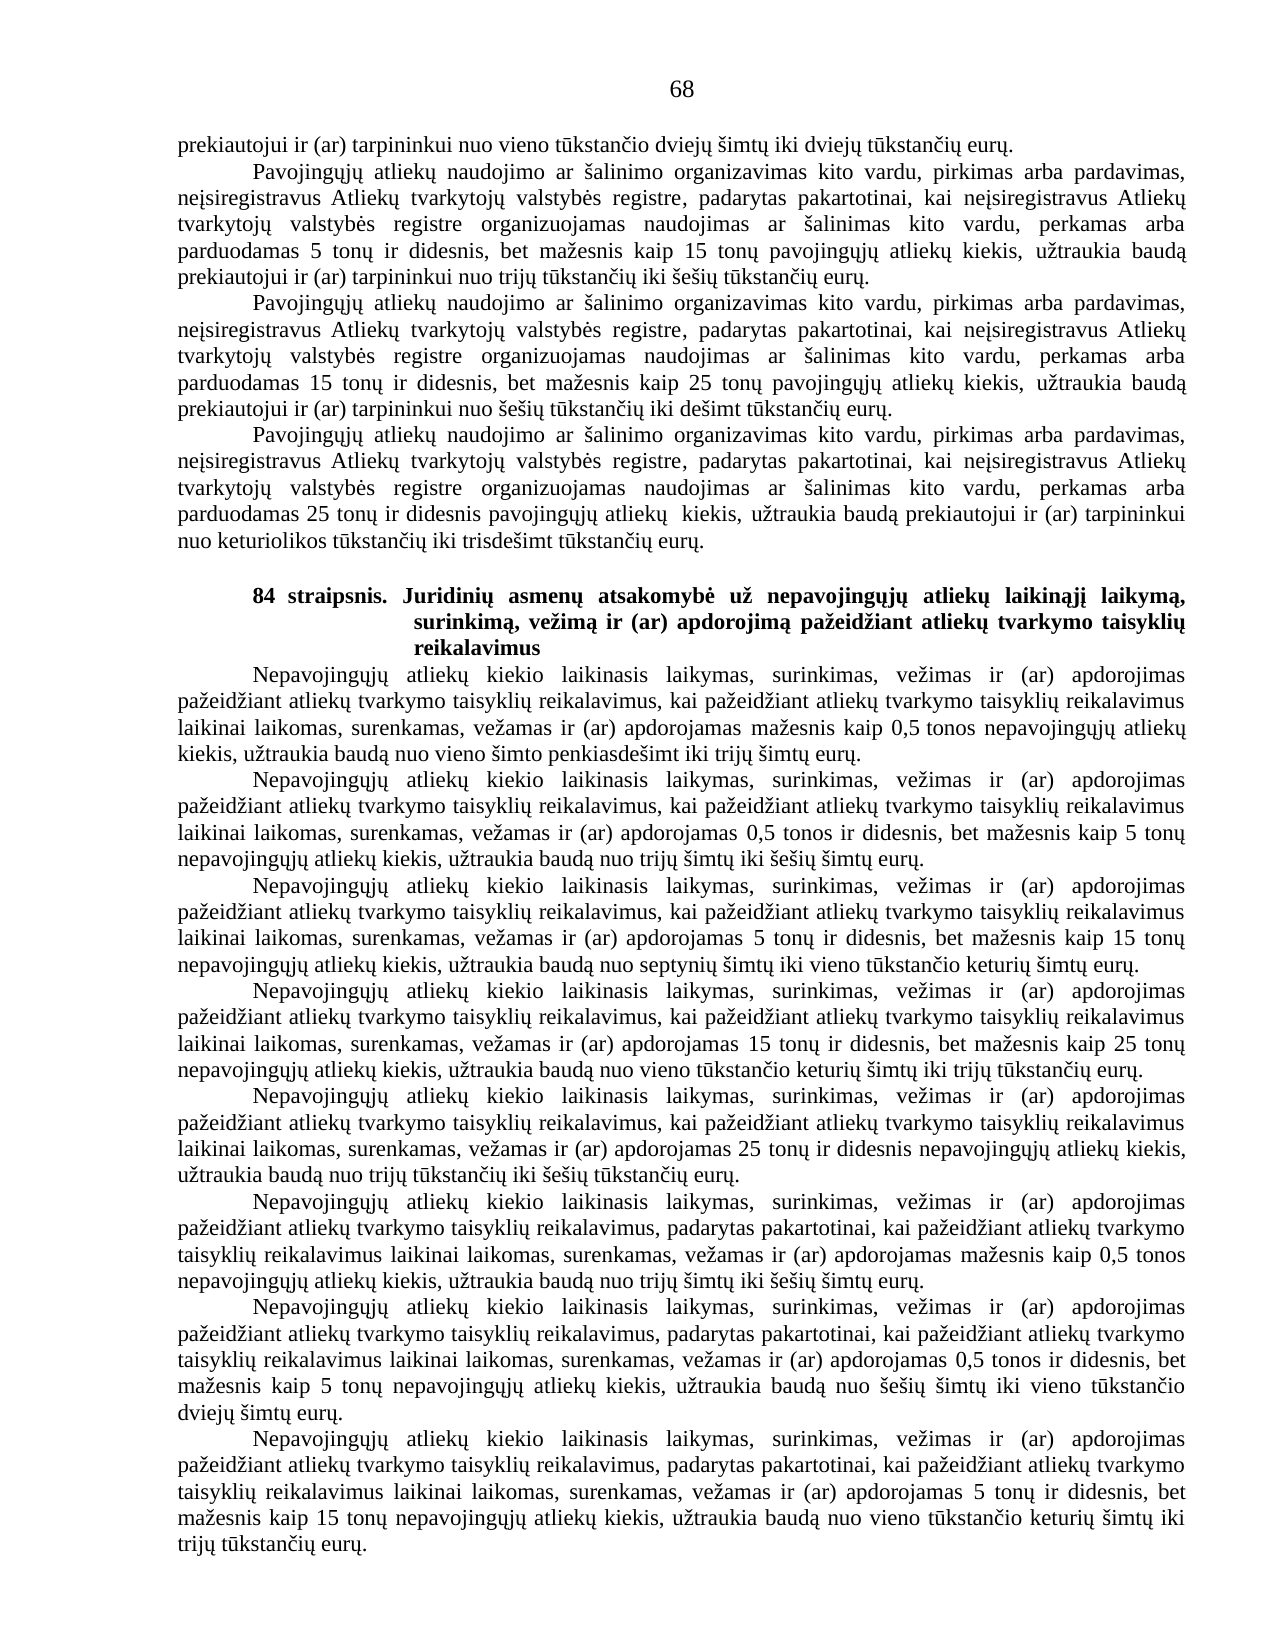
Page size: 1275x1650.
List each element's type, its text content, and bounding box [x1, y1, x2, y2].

text Nepavojingųjų atliekų kiekio laikinasis laikymas, surinkimas, vežimas ir (ar) apdorojimas pažeidžiant atliekų tvarkymo taisyklių reikalavimus, padarytas pakartotinai, kai pažeidžiant atliekų tvarkymo taisyklių reikalavimus laikinai laikomas, surenkamas, vežamas ir (ar) apdorojamas 5 tonų ir didesnis, bet mažesnis kaip 15 tonų nepavojingųjų atliekų kiekis, užtraukia baudą nuo vieno tūkstančio keturių šimtų iki trijų tūkstančių eurų. [177, 1425, 1186, 1557]
text 84 straipsnis. Juridinių asmenų atsakomybė už nepavojingųjų atliekų laikinąjį laikymą, surinkimą, vežimą ir (ar) apdorojimą pažeidžiant atliekų tvarkymo taisyklių reikalavimus [252, 582, 1186, 661]
text Pavojingųjų atliekų naudojimo ar šalinimo organizavimas kito vardu, pirkimas arba pardavimas, neįsiregistravus Atliekų tvarkytojų valstybės registre, padarytas pakartotinai, kai neįsiregistravus Atliekų tvarkytojų valstybės registre organizuojamas naudojimas ar šalinimas kito vardu, perkamas arba parduodamas 15 tonų ir didesnis, bet mažesnis kaip 25 tonų pavojingųjų atliekų kiekis, užtraukia baudą prekiautojui ir (ar) tarpininkui nuo šešių tūkstančių iki dešimt tūkstančių eurų. [177, 289, 1186, 421]
text Nepavojingųjų atliekų kiekio laikinasis laikymas, surinkimas, vežimas ir (ar) apdorojimas pažeidžiant atliekų tvarkymo taisyklių reikalavimus, kai pažeidžiant atliekų tvarkymo taisyklių reikalavimus laikinai laikomas, surenkamas, vežamas ir (ar) apdorojamas 25 tonų ir didesnis nepavojingųjų atliekų kiekis, užtraukia baudą nuo trijų tūkstančių iki šešių tūkstančių eurų. [177, 1082, 1186, 1188]
text Nepavojingųjų atliekų kiekio laikinasis laikymas, surinkimas, vežimas ir (ar) apdorojimas pažeidžiant atliekų tvarkymo taisyklių reikalavimus, kai pažeidžiant atliekų tvarkymo taisyklių reikalavimus laikinai laikomas, surenkamas, vežamas ir (ar) apdorojamas mažesnis kaip 0,5 tonos nepavojingųjų atliekų kiekis, užtraukia baudą nuo vieno šimto penkiasdešimt iki trijų šimtų eurų. [177, 661, 1186, 766]
text Pavojingųjų atliekų naudojimo ar šalinimo organizavimas kito vardu, pirkimas arba pardavimas, neįsiregistravus Atliekų tvarkytojų valstybės registre, padarytas pakartotinai, kai neįsiregistravus Atliekų tvarkytojų valstybės registre organizuojamas naudojimas ar šalinimas kito vardu, perkamas arba parduodamas 25 tonų ir didesnis pavojingųjų atliekų kiekis, užtraukia baudą prekiautojui ir (ar) tarpininkui nuo keturiolikos tūkstančių iki trisdešimt tūkstančių eurų. [177, 421, 1186, 553]
text Nepavojingųjų atliekų kiekio laikinasis laikymas, surinkimas, vežimas ir (ar) apdorojimas pažeidžiant atliekų tvarkymo taisyklių reikalavimus, kai pažeidžiant atliekų tvarkymo taisyklių reikalavimus laikinai laikomas, surenkamas, vežamas ir (ar) apdorojamas 5 tonų ir didesnis, bet mažesnis kaip 15 tonų nepavojingųjų atliekų kiekis, užtraukia baudą nuo septynių šimtų iki vieno tūkstančio keturių šimtų eurų. [177, 872, 1186, 977]
text Nepavojingųjų atliekų kiekio laikinasis laikymas, surinkimas, vežimas ir (ar) apdorojimas pažeidžiant atliekų tvarkymo taisyklių reikalavimus, padarytas pakartotinai, kai pažeidžiant atliekų tvarkymo taisyklių reikalavimus laikinai laikomas, surenkamas, vežamas ir (ar) apdorojamas 0,5 tonos ir didesnis, bet mažesnis kaip 5 tonų nepavojingųjų atliekų kiekis, užtraukia baudą nuo šešių šimtų iki vieno tūkstančio dviejų šimtų eurų. [177, 1293, 1186, 1425]
text Nepavojingųjų atliekų kiekio laikinasis laikymas, surinkimas, vežimas ir (ar) apdorojimas pažeidžiant atliekų tvarkymo taisyklių reikalavimus, kai pažeidžiant atliekų tvarkymo taisyklių reikalavimus laikinai laikomas, surenkamas, vežamas ir (ar) apdorojamas 15 tonų ir didesnis, bet mažesnis kaip 25 tonų nepavojingųjų atliekų kiekis, užtraukia baudą nuo vieno tūkstančio keturių šimtų iki trijų tūkstančių eurų. [177, 977, 1186, 1082]
text Nepavojingųjų atliekų kiekio laikinasis laikymas, surinkimas, vežimas ir (ar) apdorojimas pažeidžiant atliekų tvarkymo taisyklių reikalavimus, padarytas pakartotinai, kai pažeidžiant atliekų tvarkymo taisyklių reikalavimus laikinai laikomas, surenkamas, vežamas ir (ar) apdorojamas mažesnis kaip 0,5 tonos nepavojingųjų atliekų kiekis, užtraukia baudą nuo trijų šimtų iki šešių šimtų eurų. [177, 1188, 1186, 1293]
text prekiautojui ir (ar) tarpininkui nuo vieno tūkstančio dviejų šimtų iki dviejų tūkstančių eurų. [177, 131, 1186, 158]
text Nepavojingųjų atliekų kiekio laikinasis laikymas, surinkimas, vežimas ir (ar) apdorojimas pažeidžiant atliekų tvarkymo taisyklių reikalavimus, kai pažeidžiant atliekų tvarkymo taisyklių reikalavimus laikinai laikomas, surenkamas, vežamas ir (ar) apdorojamas 0,5 tonos ir didesnis, bet mažesnis kaip 5 tonų nepavojingųjų atliekų kiekis, užtraukia baudą nuo trijų šimtų iki šešių šimtų eurų. [177, 766, 1186, 872]
text Pavojingųjų atliekų naudojimo ar šalinimo organizavimas kito vardu, pirkimas arba pardavimas, neįsiregistravus Atliekų tvarkytojų valstybės registre, padarytas pakartotinai, kai neįsiregistravus Atliekų tvarkytojų valstybės registre organizuojamas naudojimas ar šalinimas kito vardu, perkamas arba parduodamas 5 tonų ir didesnis, bet mažesnis kaip 15 tonų pavojingųjų atliekų kiekis, užtraukia baudą prekiautojui ir (ar) tarpininkui nuo trijų tūkstančių iki šešių tūkstančių eurų. [177, 158, 1186, 289]
